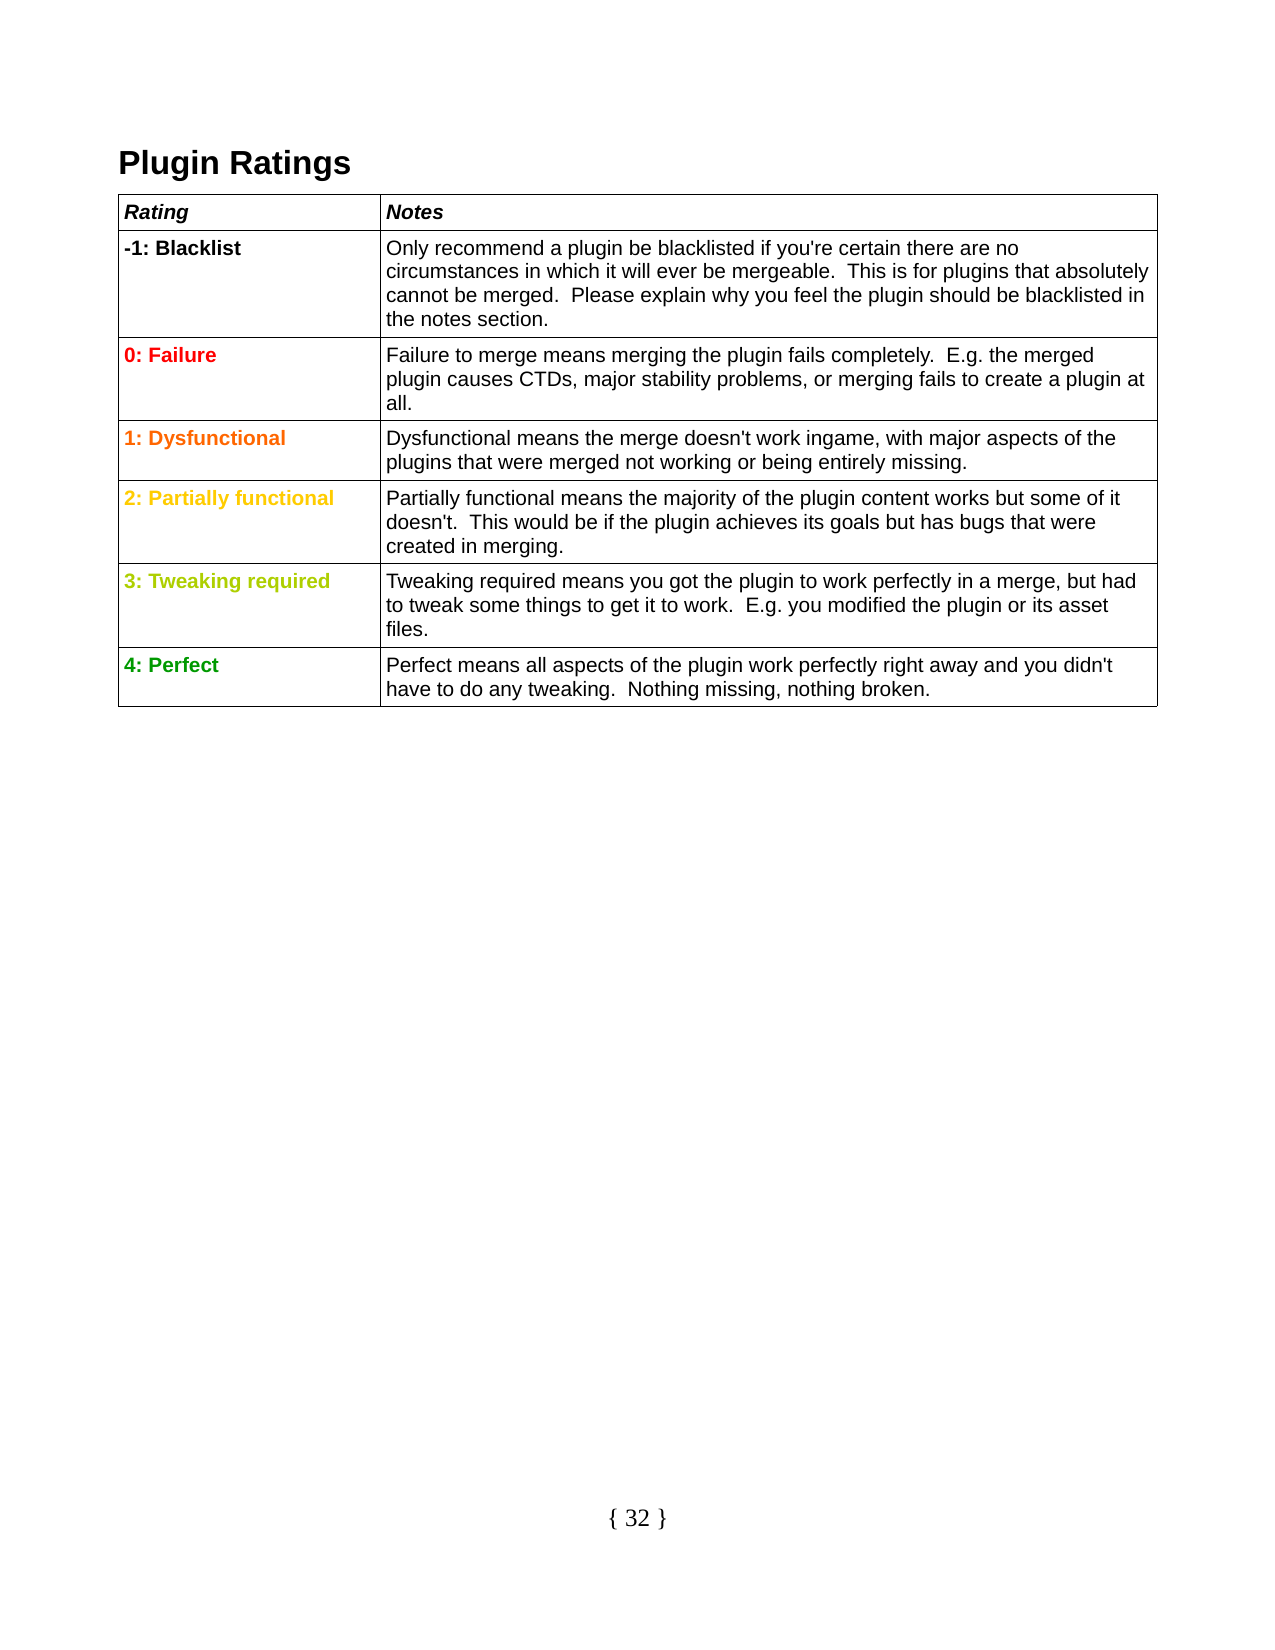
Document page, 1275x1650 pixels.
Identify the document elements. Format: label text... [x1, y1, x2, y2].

table_cell 0: Failure [119, 338, 380, 420]
table_cell 1: Dysfunctional [119, 421, 380, 480]
table_cell Failure to merge means merging the plugin fails completely. E.g. the merged plugin causes CTDs, major stability problems, or merging fails to create a plugin at all. [381, 338, 1157, 420]
table_cell Only recommend a plugin be blacklisted if you're certain there are no circumstances in which it will ever be mergeable. This is for plugins that absolutely cannot be merged. Please explain why you feel the plugin should be blacklisted in the notes section. [381, 231, 1157, 337]
table_cell 3: Tweaking required [119, 564, 380, 647]
table_header Rating [119, 195, 380, 229]
table_cell 2: Partially functional [119, 481, 380, 563]
table_cell -1: Blacklist [119, 231, 380, 337]
table_cell Dysfunctional means the merge doesn't work ingame, with major aspects of the plugins that were merged not working or being entirely missing. [381, 421, 1157, 480]
table_header Notes [381, 195, 1157, 229]
table_cell Perfect means all aspects of the plugin work perfectly right away and you didn't have to do any tweaking. Nothing missing, nothing broken. [381, 648, 1157, 706]
table_cell Tweaking required means you got the plugin to work perfectly in a merge, but had to tweak some things to get it to work. E.g. you modified the plugin or its asset files. [381, 564, 1157, 647]
table_cell Partially functional means the majority of the plugin content works but some of it doesn't. This would be if the plugin achieves its goals but has bugs that were created in merging. [381, 481, 1157, 563]
table_cell 4: Perfect [119, 648, 380, 706]
subtitle Plugin Ratings [118, 143, 1157, 182]
